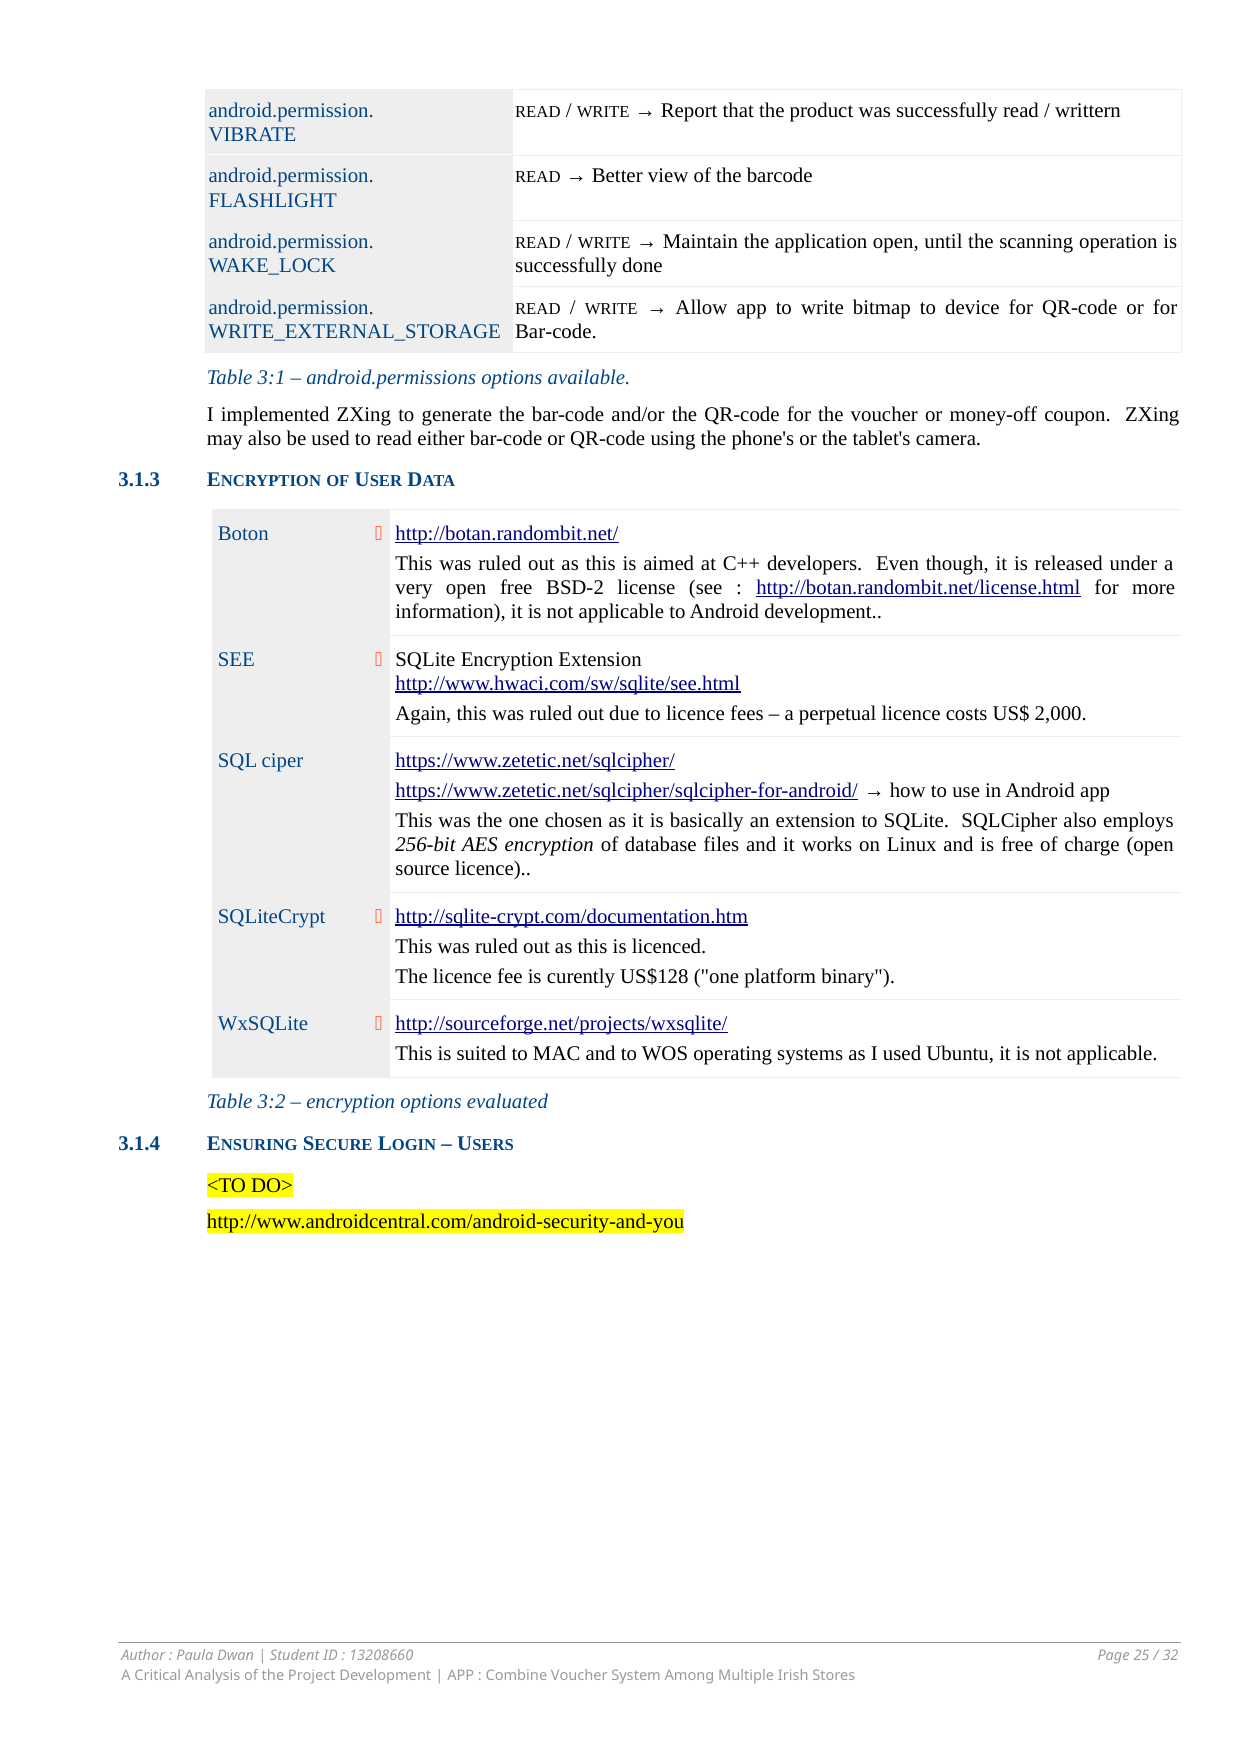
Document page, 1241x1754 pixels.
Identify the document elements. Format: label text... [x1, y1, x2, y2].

table_cell android.permission. WRITE_EXTERNAL_STORAGE [206, 287, 512, 352]
text http://www.androidcentral.com/android-security-and-you [207, 1209, 1181, 1233]
table_cell read → Better view of the barcode [513, 156, 1181, 220]
table_cell SQL ciper [213, 737, 389, 892]
text Table 3:2 – encryption options evaluated [207, 1089, 1181, 1113]
text I implemented ZXing to generate the bar-code and/or the QR-code for the voucher or money-off coupon. ZXing may also be used to read either bar-code or QR-code using the phone's or the tablet's camera. [207, 401, 1181, 449]
table_cell read / write → Report that the product was successfully read / writtern [513, 90, 1181, 154]
table_header Boton  [213, 510, 389, 635]
table_cell android.permission. VIBRATE [206, 90, 512, 154]
table_cell read / write → Allow app to write bitmap to device for QR-code or for Bar‑code. [513, 287, 1181, 352]
text <TO DO> [207, 1173, 1181, 1197]
table_cell android.permission. FLASHLIGHT [206, 156, 512, 220]
table_cell SQLite Encryption Extension http://www.hwaci.com/sw/sqlite/see.html Again, this was ruled out due to licence fees – a perpetual licence costs US$ 2,000. [390, 636, 1181, 736]
table_cell android.permission. WAKE_LOCK [206, 221, 512, 286]
text Table 3:1 – android.permissions options available. [207, 365, 1181, 389]
subtitle Encryption of User Data [118, 467, 1181, 491]
table_cell SQLiteCrypt  [213, 893, 389, 999]
table_cell SEE  [213, 636, 389, 736]
subtitle Ensuring Secure Login – Users [118, 1131, 1181, 1155]
table_cell read / write → Maintain the application open, until the scanning operation is successfully done [513, 221, 1181, 286]
table_cell http://sqlite-crypt.com/documentation.htm This was ruled out as this is licenced. The licence fee is curently US$128 ("one platform binary"). [390, 893, 1181, 999]
table_cell https://www.zetetic.net/sqlcipher/ https://www.zetetic.net/sqlcipher/sqlcipher-for-android/ → how to use in Android app This was the one chosen as it is basically an extension to SQLite. SQLCipher also employs 256-bit AES encryption of database files and it works on Linux and is free of charge (open source licence).. [390, 737, 1181, 892]
table_cell http://sourceforge.net/projects/wxsqlite/ This is suited to MAC and to WOS operating systems as I used Ubuntu, it is not applicable. [390, 1000, 1181, 1077]
table_cell WxSQLite  [213, 1000, 389, 1077]
table_header http://botan.randombit.net/ This was ruled out as this is aimed at C++ developers. Even though, it is released under a very open free BSD-2 license (see : http://botan.randombit.net/license.html for more information), it is not applicable to Android development.. [390, 510, 1181, 635]
